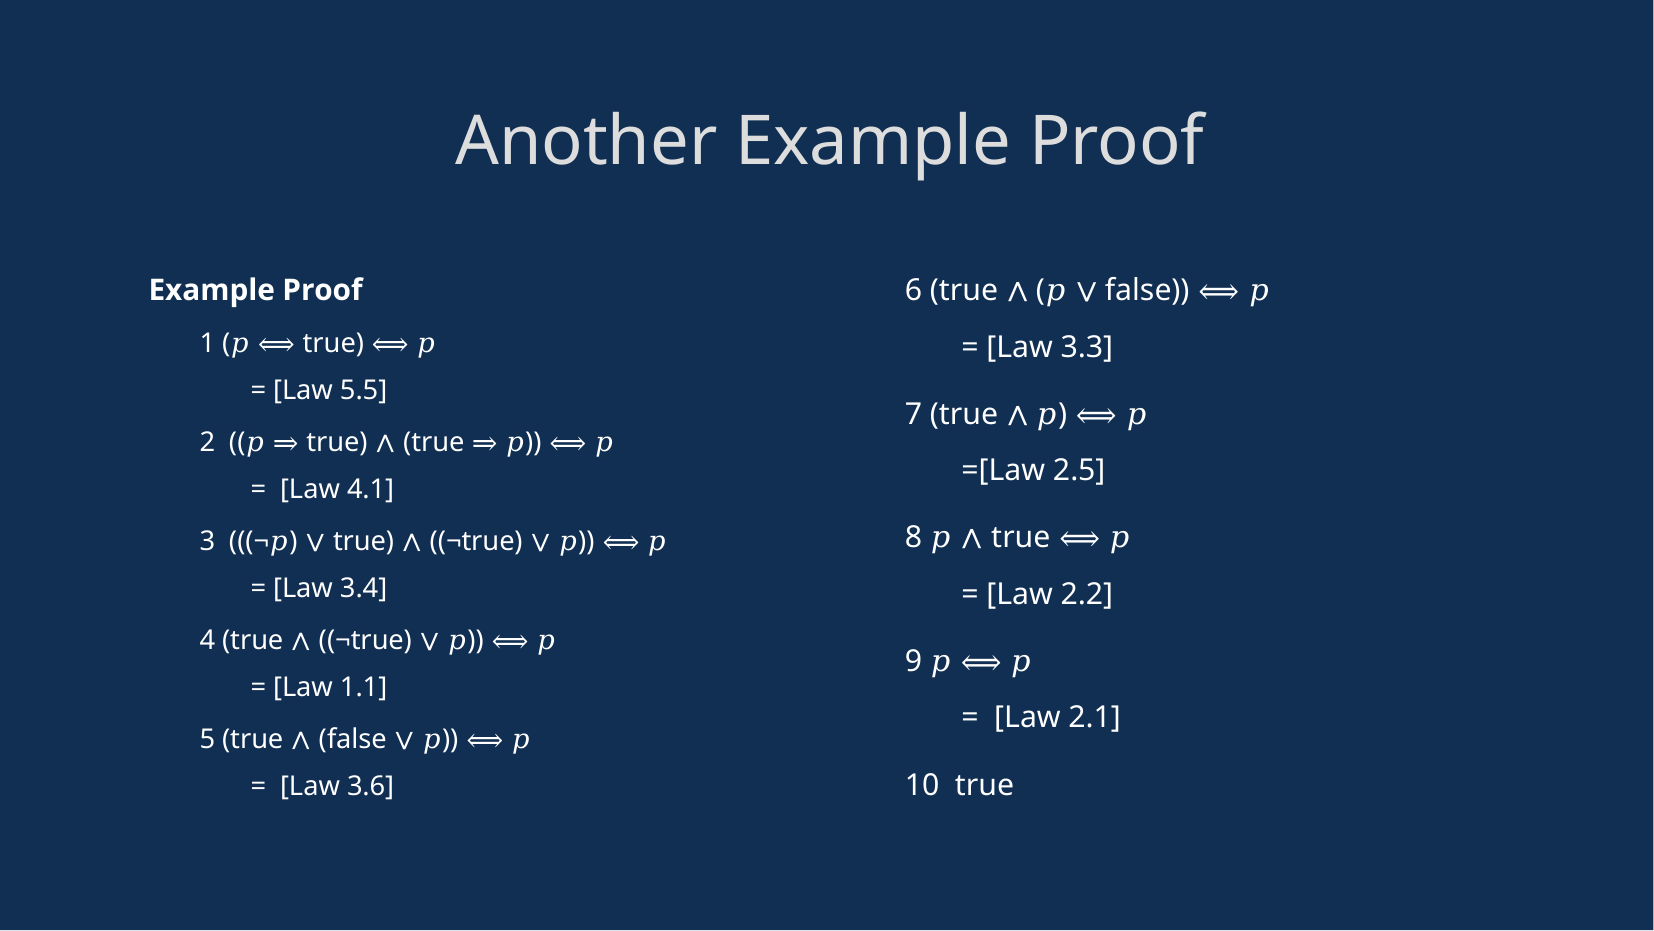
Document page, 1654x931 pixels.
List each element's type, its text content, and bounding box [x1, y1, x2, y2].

list Example Proof 1 (𝑝 ⟺ true) ⟺ 𝑝 = [Law 5.5] 2 ((𝑝 ⇒ true) ∧ (true ⇒ 𝑝)) ⟺ 𝑝 = [Law 4.1] 3 (((¬𝑝) ∨ true) ∧ ((¬true) ∨ 𝑝)) ⟺ 𝑝 = [Law 3.4] 4 (true ∧ ((¬true) ∨ 𝑝)) ⟺ 𝑝 = [Law 1.1] 5 (true ∧ (false ∨ 𝑝)) ⟺ 𝑝 = [Law 3.6] [97, 268, 813, 806]
list 6 (true ∧ (𝑝 ∨ false)) ⟺ 𝑝 = [Law 3.3] 7 (true ∧ 𝑝) ⟺ 𝑝 =[Law 2.5] 8 𝑝 ∧ true ⟺ 𝑝 = [Law 2.2] 9 𝑝 ⟺ 𝑝 = [Law 2.1] 10 true [848, 268, 1563, 806]
title Another Example Proof [97, 56, 1563, 220]
